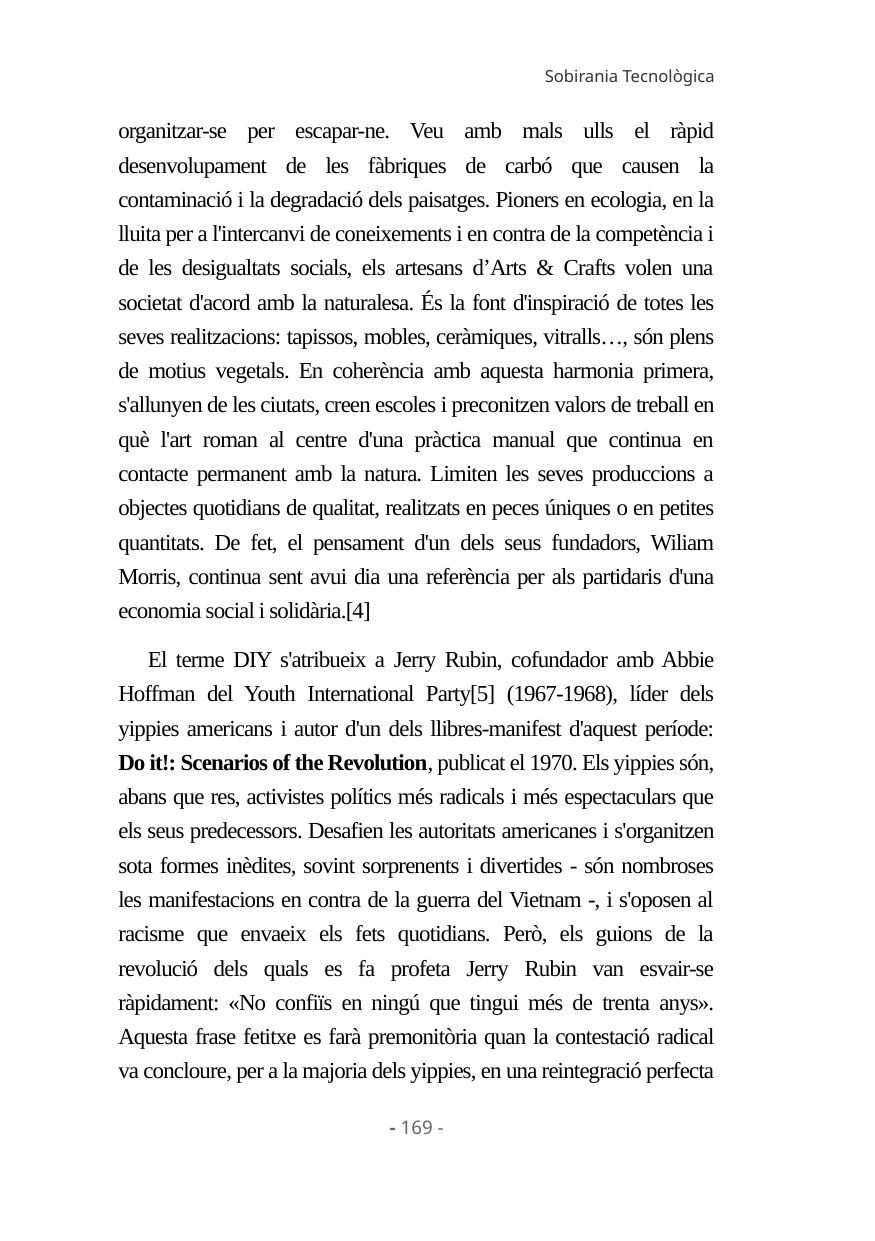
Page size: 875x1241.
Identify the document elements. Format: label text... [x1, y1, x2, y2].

text El terme DIY s'atribueix a Jerry Rubin, cofundador amb Abbie Hoffman del Youth International Party[5] (1967-1968), líder dels yippies americans i autor d'un dels llibres-manifest d'aquest període: Do it!: Scenarios of the Revolution, publicat el 1970. Els yippies són, abans que res, activistes polítics més radicals i més espectaculars que els seus predecessors. Desafien les autoritats americanes i s'organitzen sota formes inèdites, sovint sorprenents i divertides - són nombroses les manifestacions en contra de la guerra del Vietnam -, i s'oposen al racisme que envaeix els fets quotidians. Però, els guions de la revolució dels quals es fa profeta Jerry Rubin van esvair-se ràpidament: «No confiïs en ningú que tingui més de trenta anys». Aquesta frase fetitxe es farà premonitòria quan la contestació radical va concloure, per a la majoria dels yippies, en una reintegració perfecta [118, 640, 714, 1086]
text organitzar-se per escapar-ne. Veu amb mals ulls el ràpid desenvolupament de les fàbriques de carbó que causen la contaminació i la degradació dels paisatges. Pioners en ecologia, en la lluita per a l'intercanvi de coneixements i en contra de la competència i de les desigualtats socials, els artesans d’Arts & Crafts volen una societat d'acord amb la naturalesa. És la font d'inspiració de totes les seves realitzacions: tapissos, mobles, ceràmiques, vitralls…, són plens de motius vegetals. En coherència amb aquesta harmonia primera, s'allunyen de les ciutats, creen escoles i preconitzen valors de treball en què l'art roman al centre d'una pràctica manual que continua en contacte permanent amb la natura. Limiten les seves produccions a objectes quotidians de qualitat, realitzats en peces úniques o en petites quantitats. De fet, el pensament d'un dels seus fundadors, Wiliam Morris, continua sent avui dia una referència per als partidaris d'una economia social i solidària.[4] [118, 111, 714, 625]
